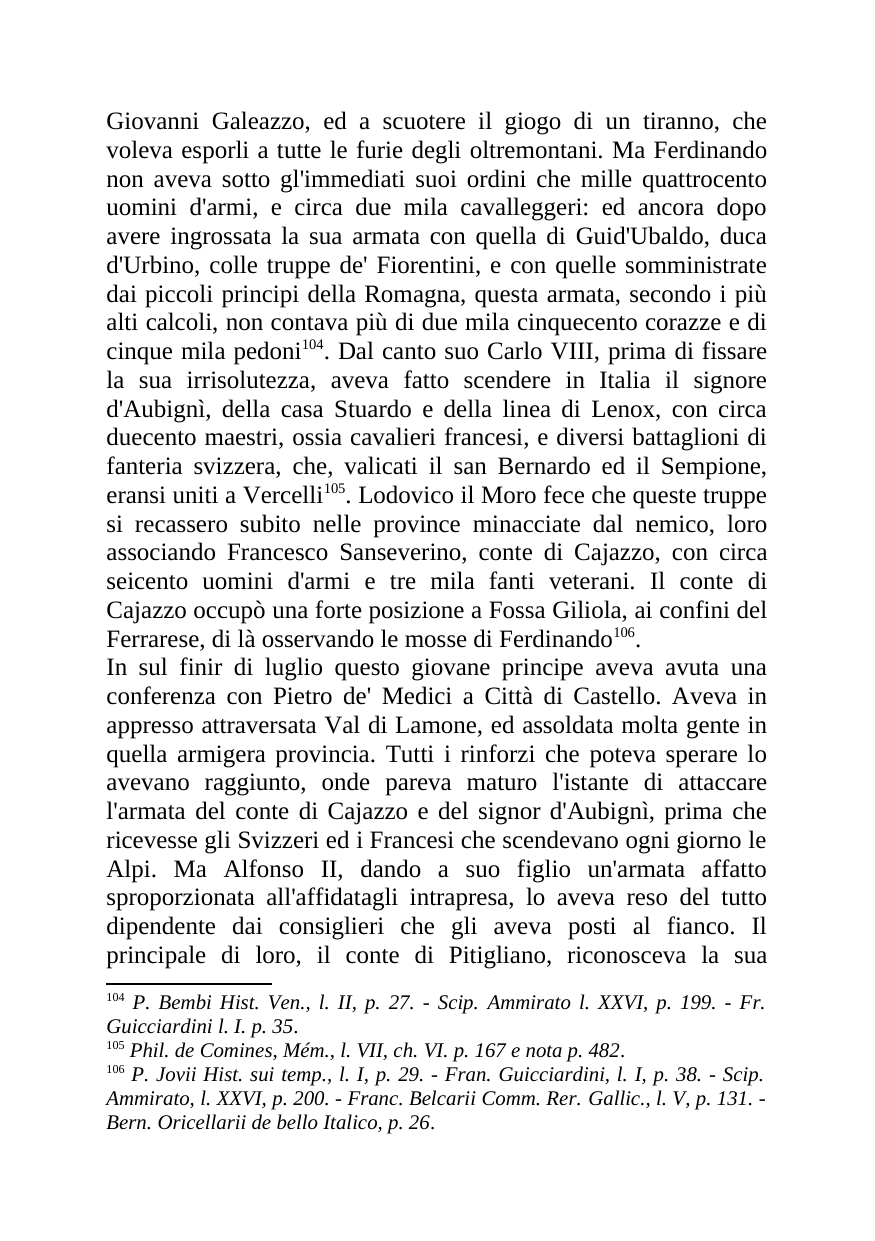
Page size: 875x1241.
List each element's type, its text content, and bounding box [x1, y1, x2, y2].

text P. Bembi Hist. Ven., l. II, p. 27. - Scip. Ammirato l. XXVI, p. 199. - Fr. Guicciardini l. I. p. 35. [106, 989, 768, 1038]
text In sul finir di luglio questo giovane principe aveva avuta una conferenza con Pietro de' Medici a Città di Castello. Aveva in appresso attraversata Val di Lamone, ed assoldata molta gente in quella armigera provincia. Tutti i rinforzi che poteva sperare lo avevano raggiunto, onde pareva maturo l'istante di attaccare l'armata del conte di Cajazzo e del signor d'Aubignì, prima che ricevesse gli Svizzeri ed i Francesi che scendevano ogni giorno le Alpi. Ma Alfonso II, dando a suo figlio un'armata affatto sproporzionata all'affidatagli intrapresa, lo aveva reso del tutto dipendente dai consiglieri che gli aveva posti al fianco. Il principale di loro, il conte di Pitigliano, riconosceva la sua [106, 652, 768, 969]
text Giovanni Galeazzo, ed a scuotere il giogo di un tiranno, che voleva esporli a tutte le furie degli oltremontani. Ma Ferdinando non aveva sotto gl'immediati suoi ordini che mille quattrocento uomini d'armi, e circa due mila cavalleggeri: ed ancora dopo avere ingrossata la sua armata con quella di Guid'Ubaldo, duca d'Urbino, colle truppe de' Fiorentini, e con quelle somministrate dai piccoli principi della Romagna, questa armata, secondo i più alti calcoli, non contava più di due mila cinquecento corazze e di cinque mila pedoni. Dal canto suo Carlo VIII, prima di fissare la sua irrisolutezza, aveva fatto scendere in Italia il signore d'Aubignì, della casa Stuardo e della linea di Lenox, con circa duecento maestri, ossia cavalieri francesi, e diversi battaglioni di fanteria svizzera, che, valicati il san Bernardo ed il Sempione, eransi uniti a Vercelli. Lodovico il Moro fece che queste truppe si recassero subito nelle province minacciate dal nemico, loro associando Francesco Sanseverino, conte di Cajazzo, con circa seicento uomini d'armi e tre mila fanti veterani. Il conte di Cajazzo occupò una forte posizione a Fossa Giliola, ai confini del Ferrarese, di là osservando le mosse di Ferdinando. [106, 106, 768, 652]
text Phil. de Comines, Mém., l. VII, ch. VI. p. 167 e nota p. 482. [106, 1038, 768, 1062]
text P. Jovii Hist. sui temp., l. I, p. 29. - Fran. Guicciardini, l. I, p. 38. - Scip. Ammirato, l. XXVI, p. 200. - Franc. Belcarii Comm. Rer. Gallic., l. V, p. 131. - Bern. Oricellarii de bello Italico, p. 26. [106, 1062, 768, 1134]
